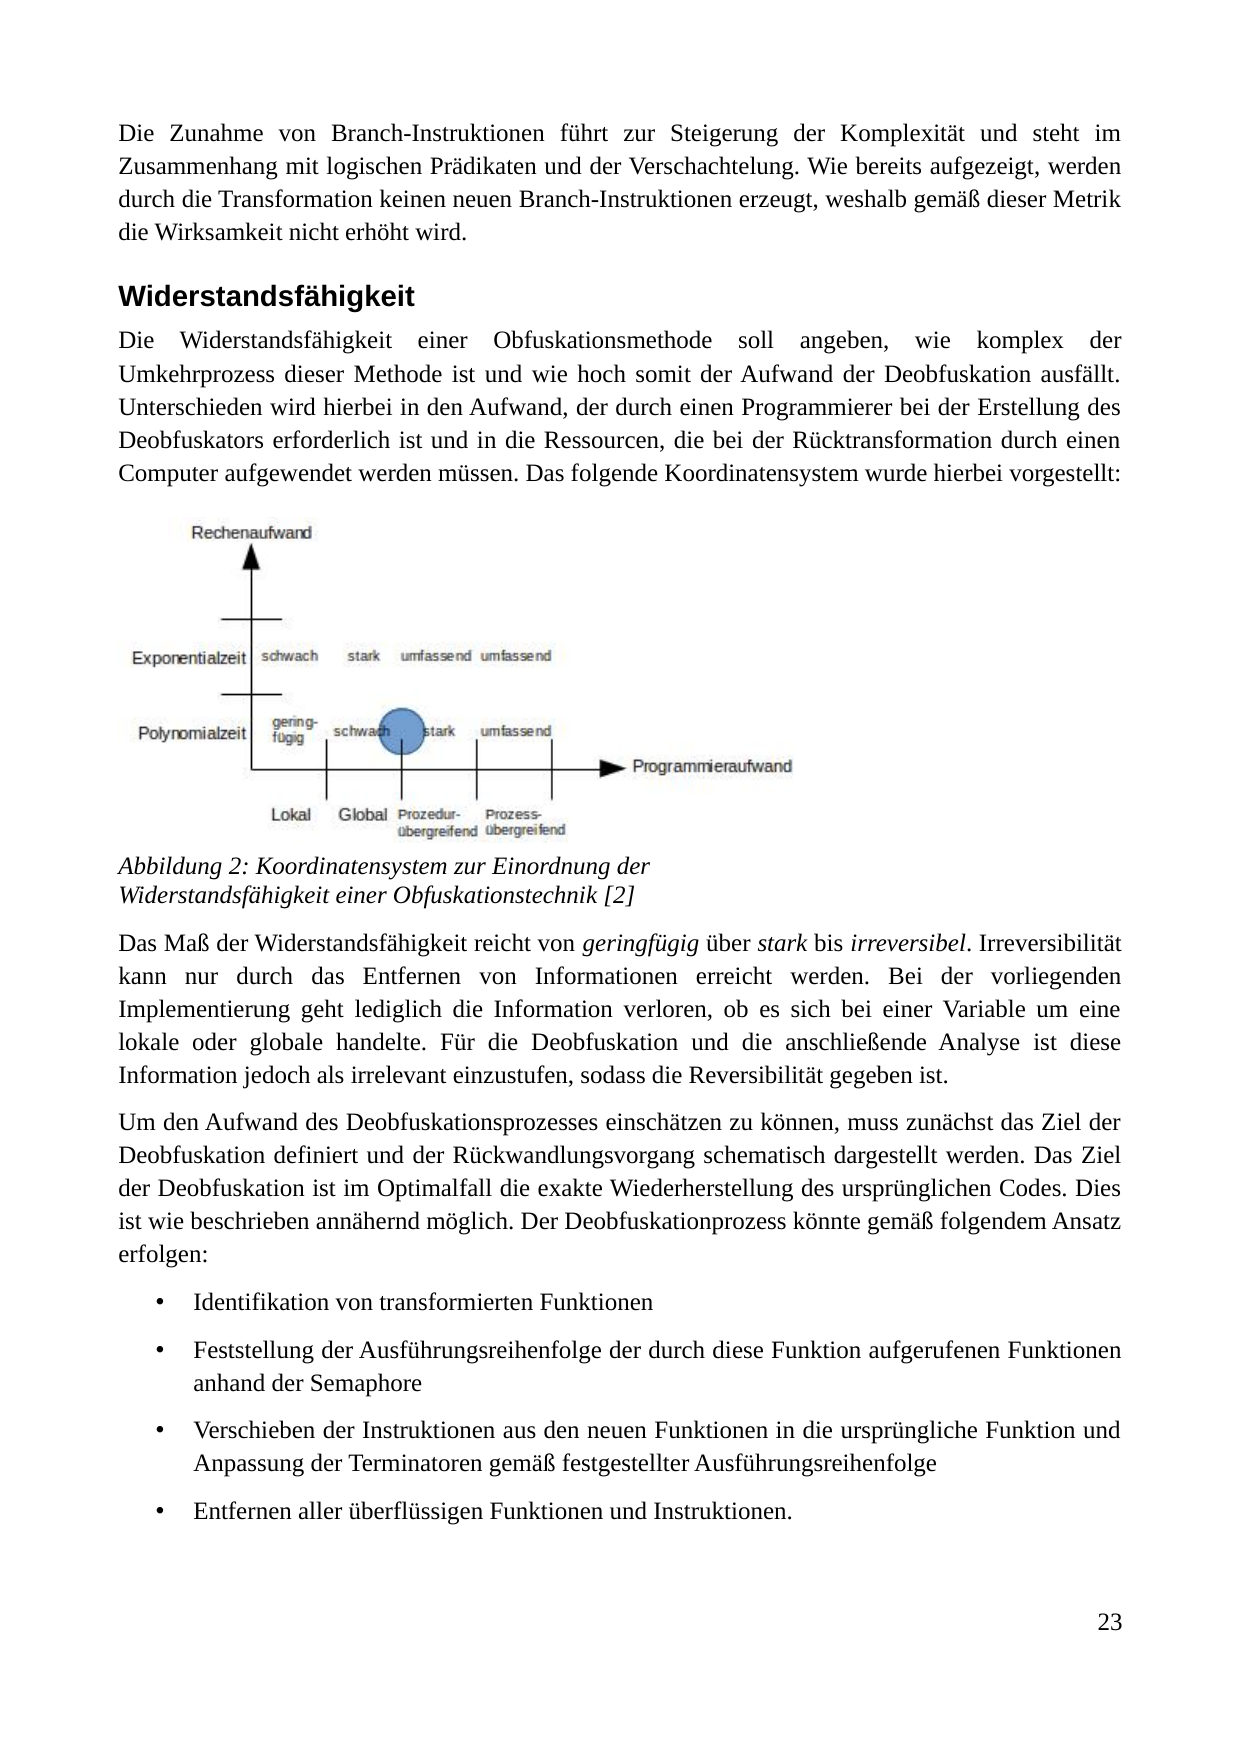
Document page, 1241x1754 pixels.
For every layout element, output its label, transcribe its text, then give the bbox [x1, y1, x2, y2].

text Die Zunahme von Branch-Instruktionen führt zur Steigerung der Komplexität und steht im Zusammenhang mit logischen Prädikaten und der Verschachtelung. Wie bereits aufgezeigt, werden durch die Transformation keinen neuen Branch-Instruktionen erzeugt, weshalb gemäß dieser Metrik die Wirksamkeit nicht erhöht wird. [118, 118, 1122, 246]
text Abbildung 2: Koordinatensystem zur Einordnung der Widerstandsfähigkeit einer Obfuskationstechnik [2] [118, 846, 807, 909]
list Feststellung der Ausführungsreihenfolge der durch diese Funktion aufgerufenen Funktionen anhand der Semaphore [156, 1335, 1122, 1396]
list Identifikation von transformierten Funktionen [156, 1287, 1122, 1316]
picture [118, 517, 808, 846]
list Entfernen aller überflüssigen Funktionen und Instruktionen. [156, 1496, 1122, 1525]
text Die Widerstandsfähigkeit einer Obfuskationsmethode soll angeben, wie komplex der Umkehrprozess dieser Methode ist und wie hoch somit der Aufwand der Deobfuskation ausfällt. Unterschieden wird hierbei in den Aufwand, der durch einen Programmierer bei der Erstellung des Deobfuskators erforderlich ist und in die Ressourcen, die bei der Rücktransformation durch einen Computer aufgewendet werden müssen. Das folgende Koordinatensystem wurde hierbei vorgestellt: [118, 326, 1122, 486]
list Verschieben der Instruktionen aus den neuen Funktionen in die ursprüngliche Funktion und Anpassung der Terminatoren gemäß festgestellter Ausführungsreihenfolge [156, 1415, 1122, 1477]
text Um den Aufwand des Deobfuskationsprozesses einschätzen zu können, muss zunächst das Ziel der Deobfuskation definiert und der Rückwandlungsvorgang schematisch dargestellt werden. Das Ziel der Deobfuskation ist im Optimalfall die exakte Wiederherstellung des ursprünglichen Codes. Dies ist wie beschrieben annähernd möglich. Der Deobfuskationprozess könnte gemäß folgendem Ansatz erfolgen: [118, 1107, 1122, 1268]
text Das Maß der Widerstandsfähigkeit reicht von geringfügig über stark bis irreversibel. Irreversibilität kann nur durch das Entfernen von Informationen erreicht werden. Bei der vorliegenden Implementierung geht lediglich die Information verloren, ob es sich bei einer Variable um eine lokale oder globale handelte. Für die Deobfuskation und die anschließende Analyse ist diese Information jedoch als irrelevant einzustufen, sodass die Reversibilität gegeben ist. [118, 928, 1122, 1088]
subtitle Widerstandsfähigkeit [118, 279, 1122, 313]
